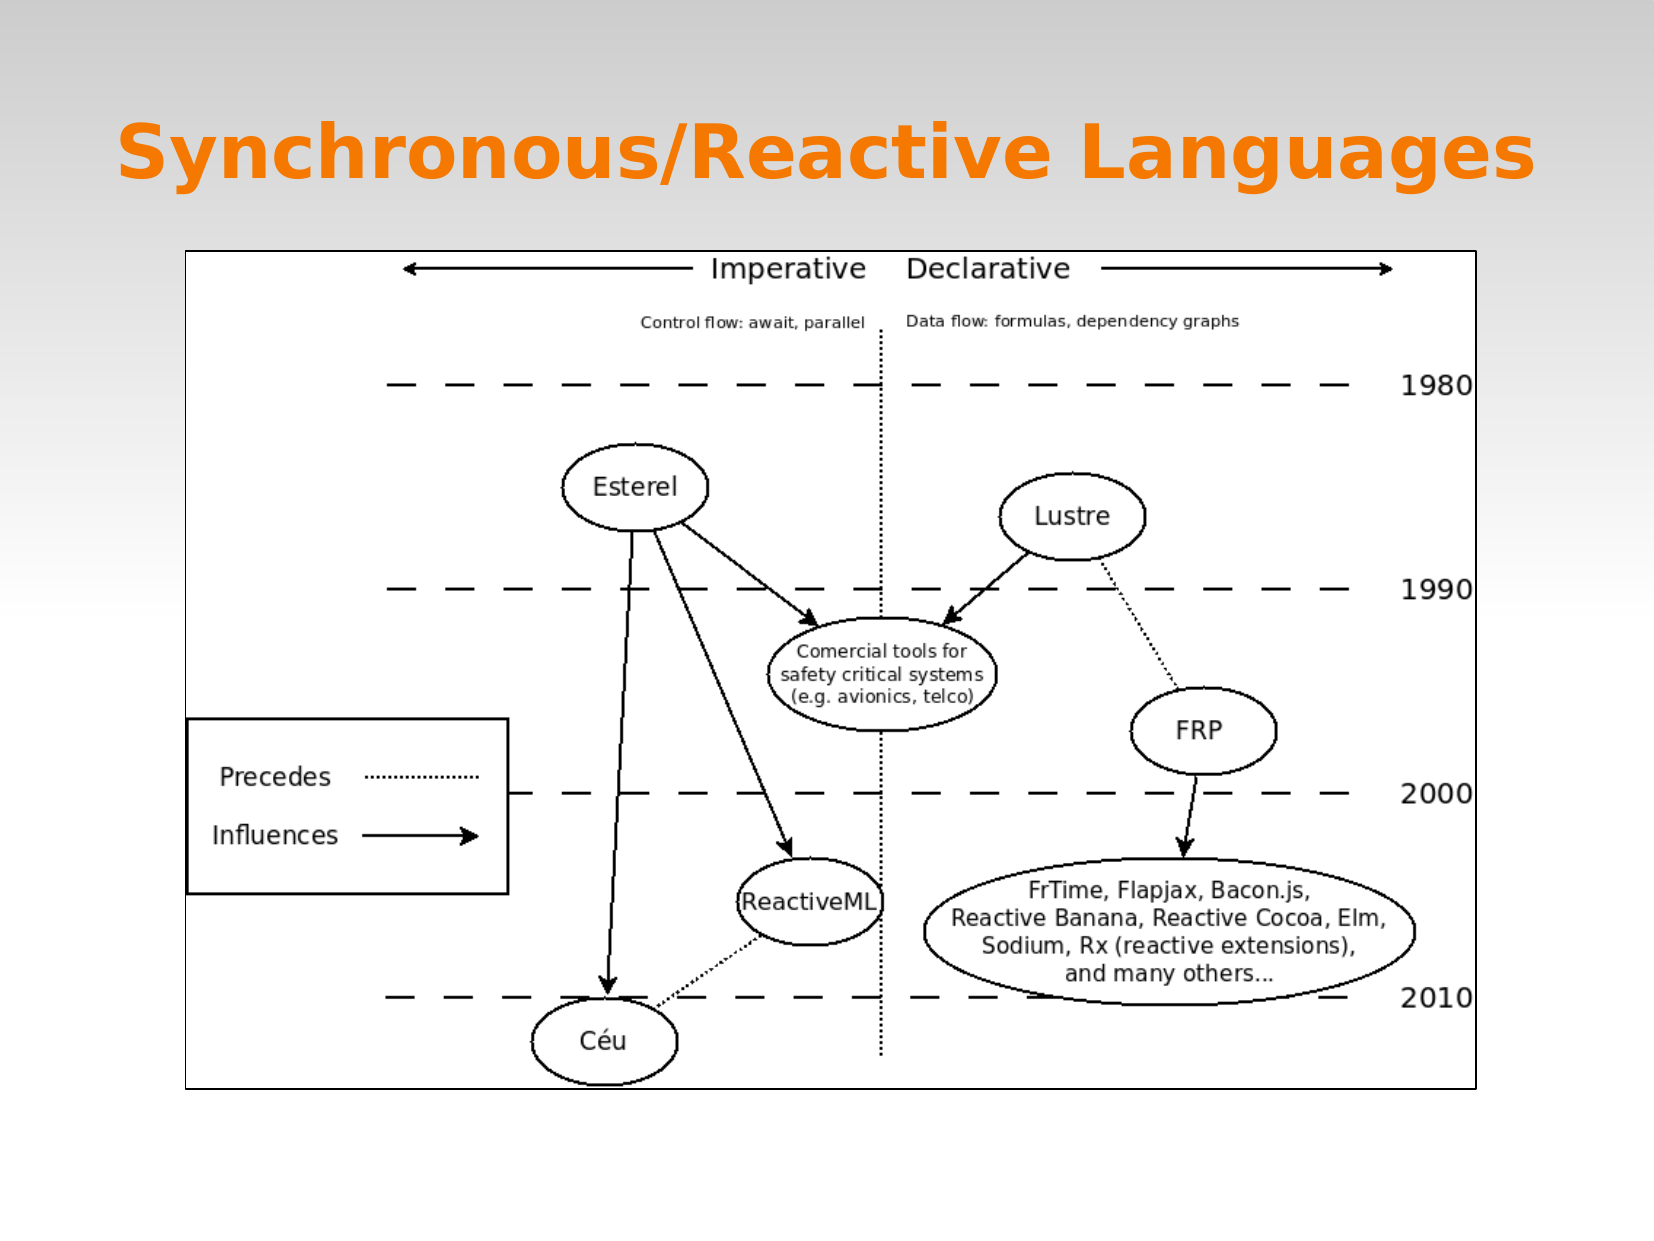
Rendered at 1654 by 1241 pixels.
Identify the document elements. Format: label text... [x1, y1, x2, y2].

picture [186, 257, 1476, 1088]
title Synchronous/Reactive Languages [82, 49, 1571, 257]
